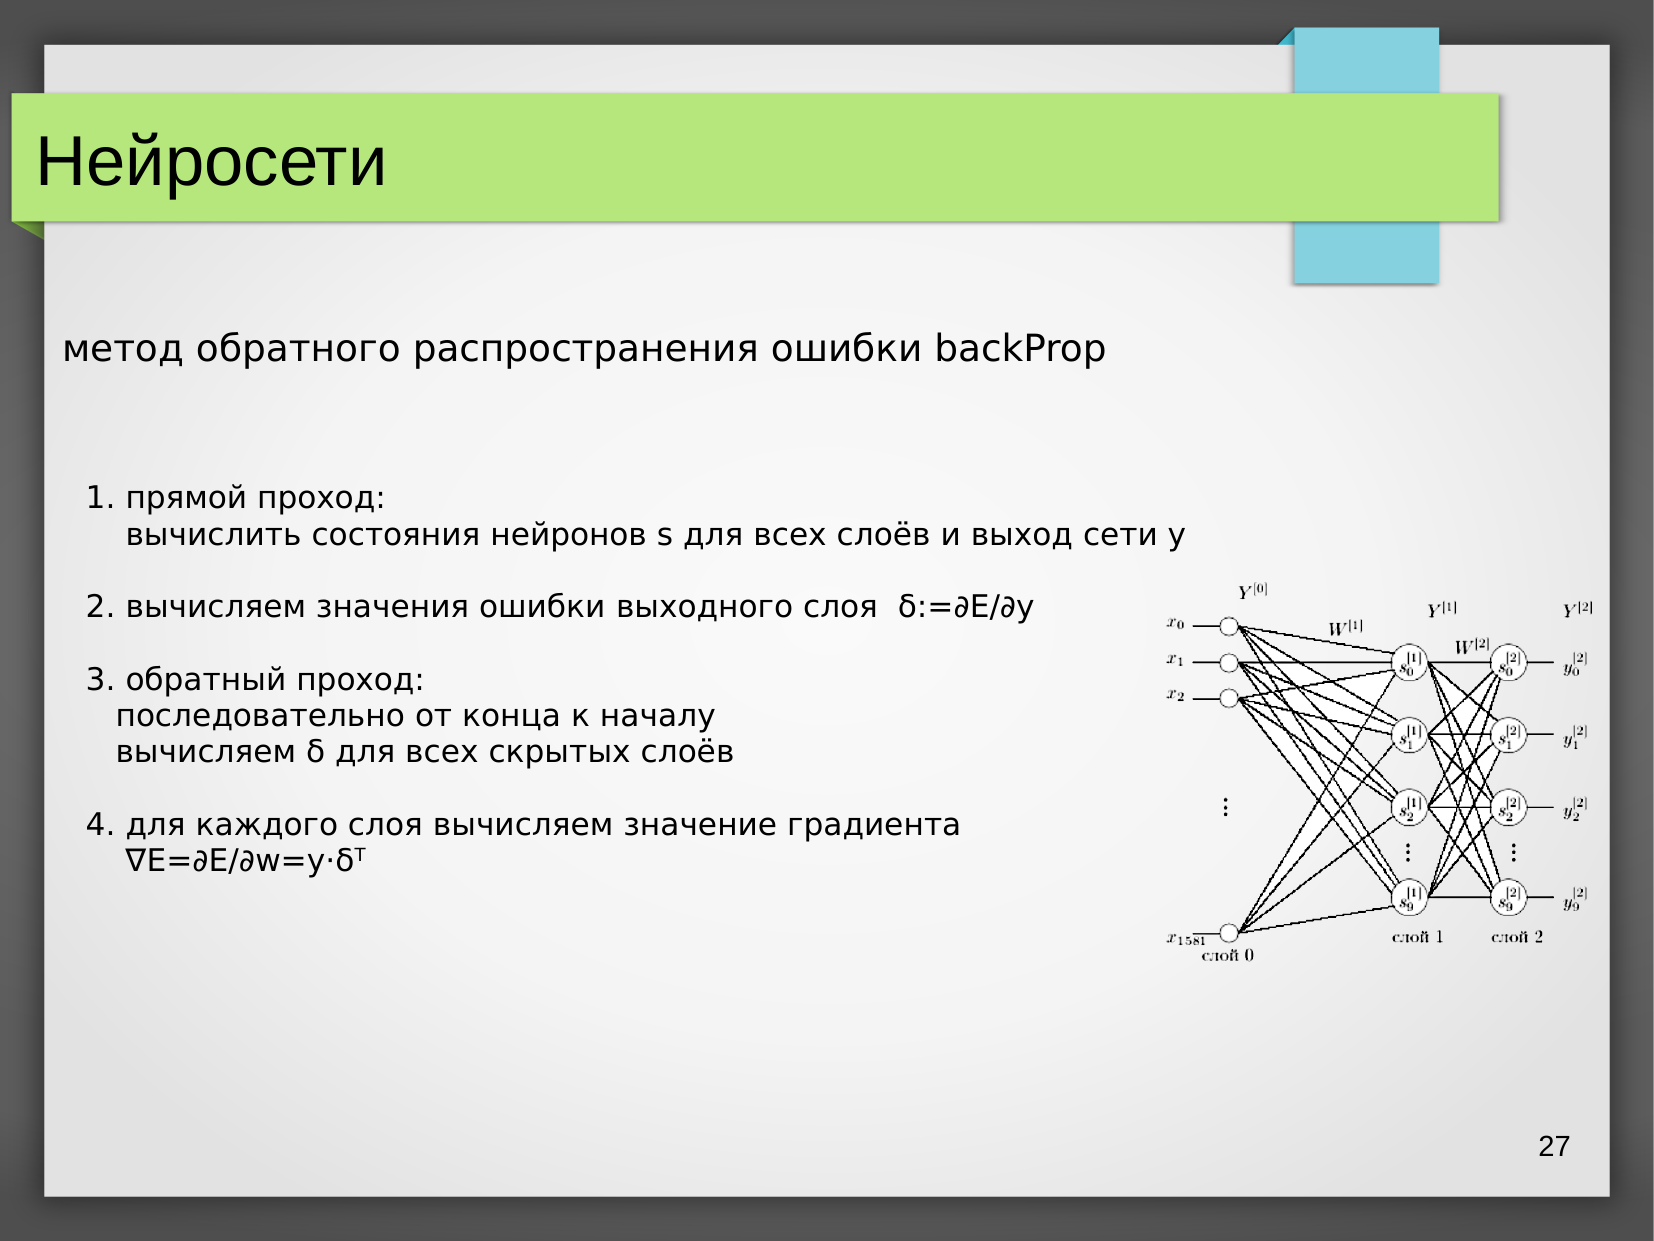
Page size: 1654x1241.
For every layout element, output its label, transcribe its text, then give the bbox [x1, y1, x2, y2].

text_box метод обратного распространения ошибки backProp [47, 318, 1470, 378]
picture [0, 0, 1654, 1241]
title Нейросети [35, 121, 1489, 201]
text_box 1. прямой проход: вычислить состояния нейронов s для всех слоёв и выход сети y 2. вычисляем значения ошибки выходного слоя δ:=∂E/∂y 3. обратный проход: последовательно от конца к началу вычисляем δ для всех скрытых слоёв 4. для каждого слоя вычисляем значение градиента ∇E=∂E/∂w=y⋅δT [70, 472, 1205, 923]
